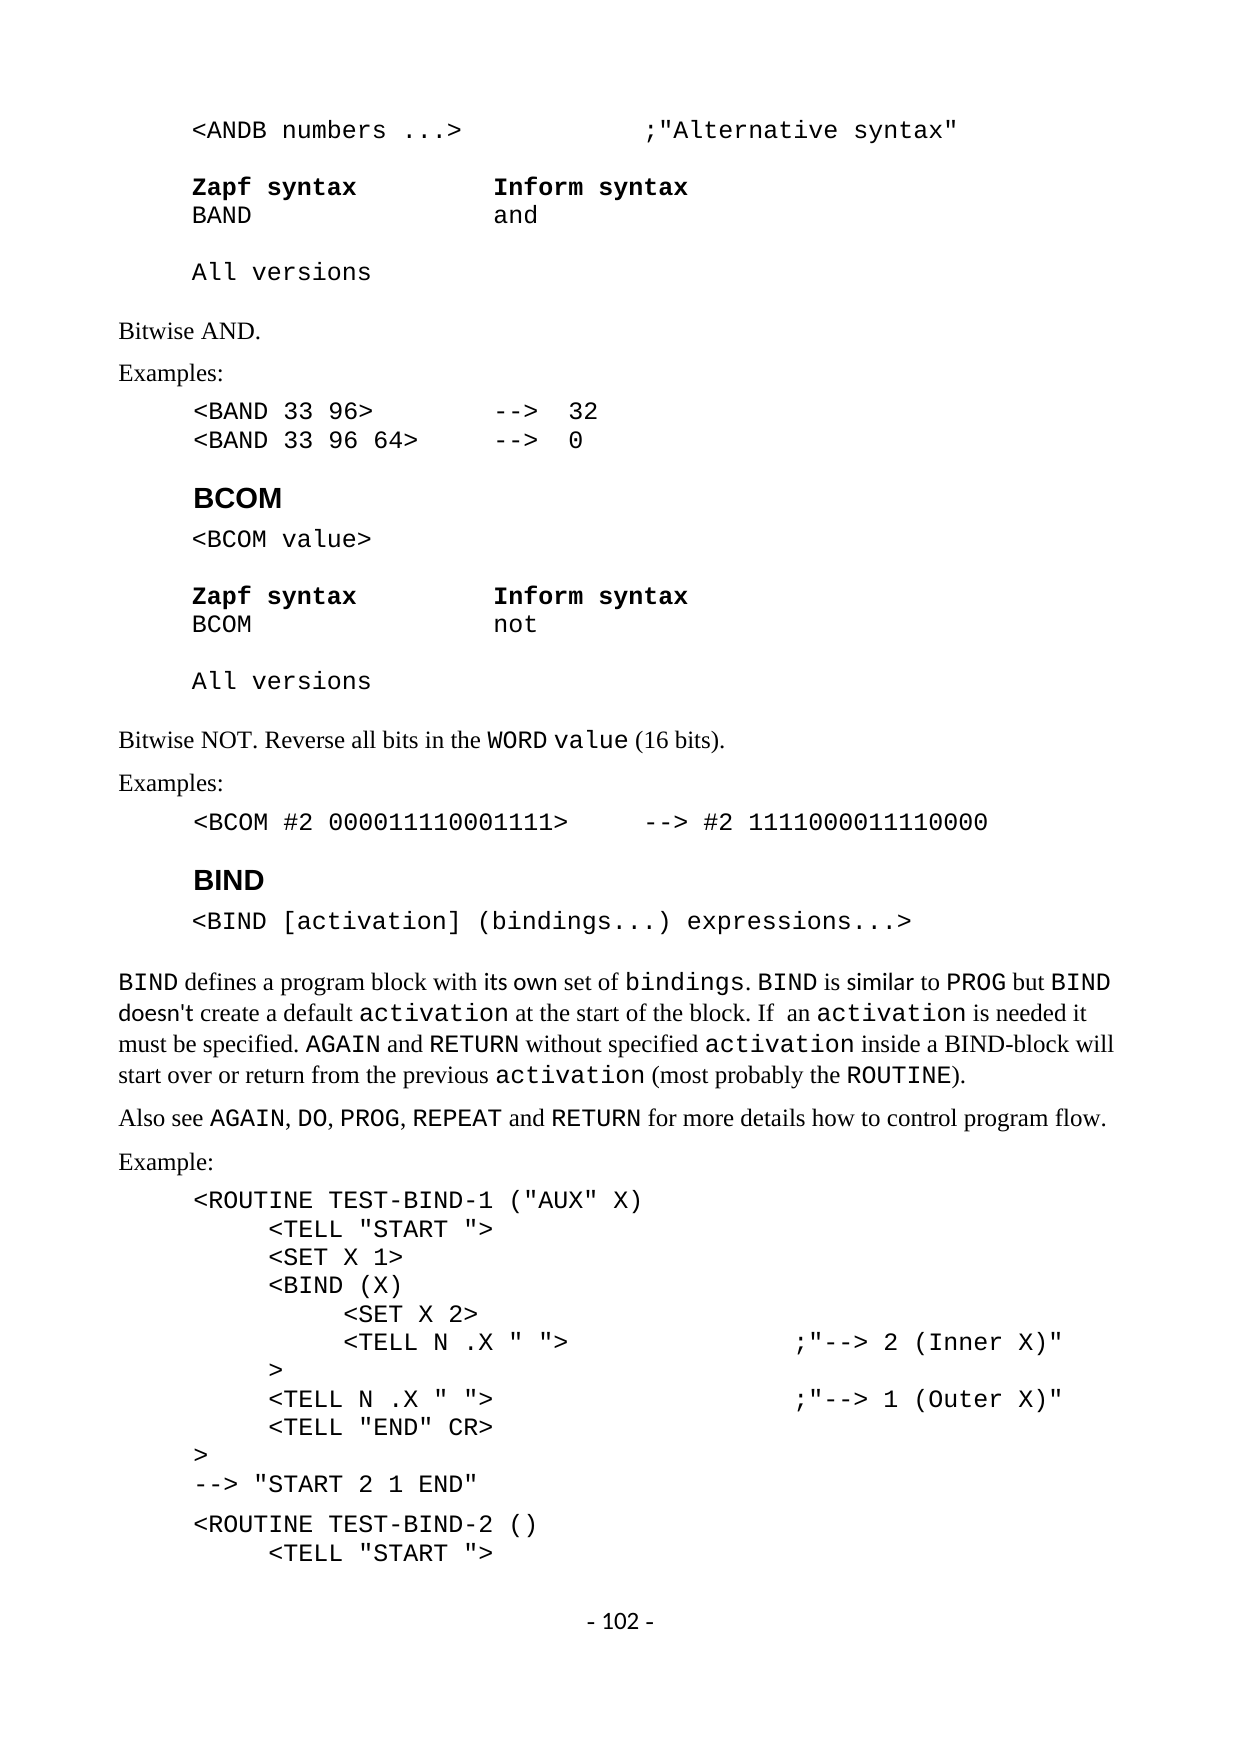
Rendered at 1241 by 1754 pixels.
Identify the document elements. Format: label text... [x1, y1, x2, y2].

text Examples: [118, 768, 1122, 797]
text <BCOM value> [192, 527, 1122, 555]
text Also see AGAIN, DO, PROG, REPEAT and RETURN for more details how to control program flow. [118, 1103, 1122, 1134]
text All versions [192, 668, 1122, 697]
subtitle BIND [118, 863, 1122, 896]
subtitle BCOM [118, 481, 1122, 514]
text Zapf syntax Inform syntax [192, 175, 1122, 203]
text BIND defines a program block with its own set of bindings. BIND is similar to PROG but BIND doesn't create a default activation at the start of the block. If an activation is needed it must be specified. AGAIN and RETURN without specified activation inside a BIND-block will start over or return from the previous activation (most probably the ROUTINE). [118, 966, 1122, 1091]
text <ROUTINE TEST-BIND-2 () <TELL "START "> [118, 1512, 1122, 1569]
text Zapf syntax Inform syntax [192, 583, 1122, 612]
text <BAND 33 96> --> 32 <BAND 33 96 64> --> 0 [118, 399, 1122, 456]
text Example: [118, 1147, 1122, 1175]
text <BIND [activation] (bindings...) expressions...> [192, 909, 1122, 937]
text Bitwise NOT. Reverse all bits in the WORD value (16 bits). [118, 725, 1122, 756]
text BAND and [192, 203, 1122, 231]
text <ROUTINE TEST-BIND-1 ("AUX" X) <TELL "START "> <SET X 1> <BIND (X) <SET X 2> <TELL N .X " "> ;"--> 2 (Inner X)" > <TELL N .X " "> ;"--> 1 (Outer X)" <TELL "END" CR> > --> "START 2 1 END" [118, 1188, 1122, 1499]
text BCOM not [192, 612, 1122, 640]
text All versions [192, 260, 1122, 288]
text Bitwise AND. [118, 316, 1122, 345]
text <BCOM #2 000011110001111> --> #2 1111000011110000 [118, 809, 1122, 838]
text Examples: [118, 358, 1122, 386]
text <ANDB numbers ...> ;"Alternative syntax" [192, 118, 1122, 146]
